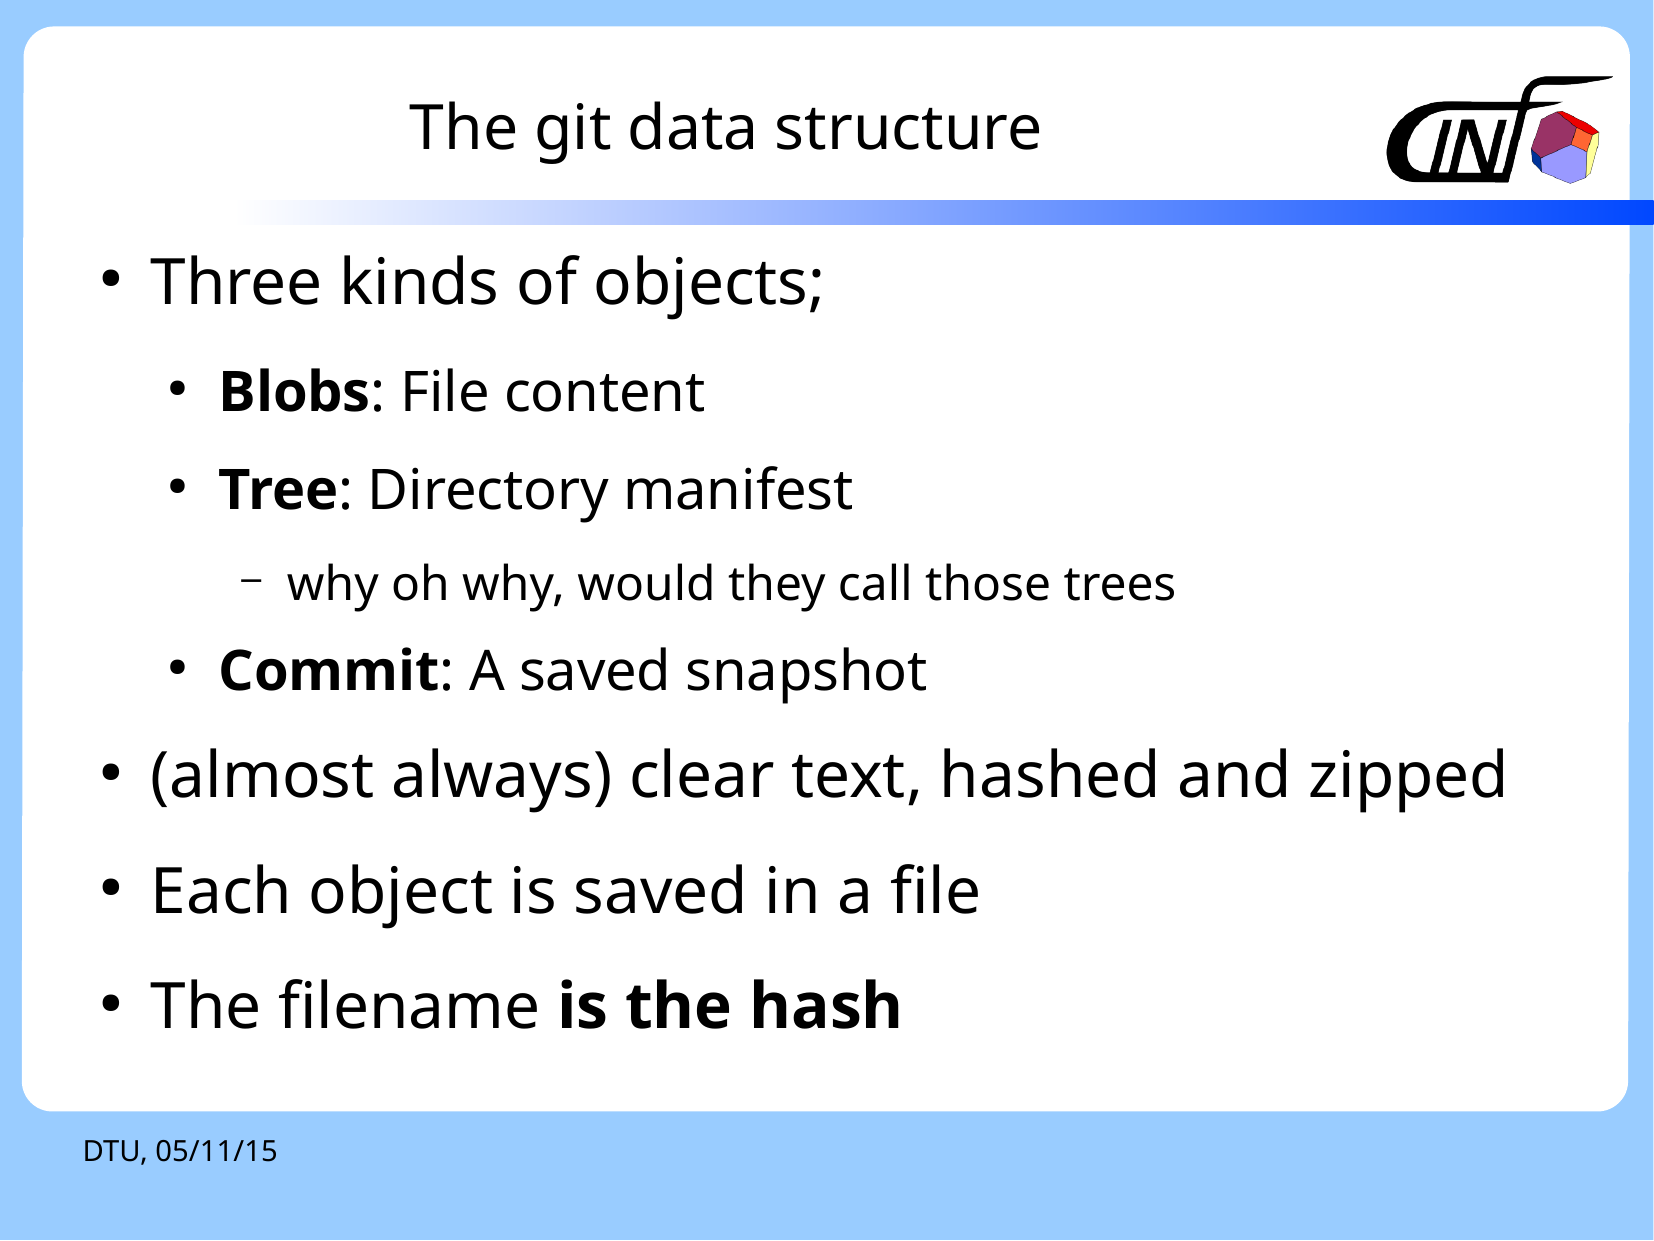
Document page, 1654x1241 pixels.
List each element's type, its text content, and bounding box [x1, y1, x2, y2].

picture [1386, 76, 1613, 184]
title The git data structure [82, 49, 1371, 201]
list Three kinds of objects; Blobs: File content Tree: Directory manifest why oh why, would they call those trees Commit: A saved snapshot (almost always) clear text, hashed and zipped Each object is saved in a file The filename is the hash [82, 236, 1583, 1055]
